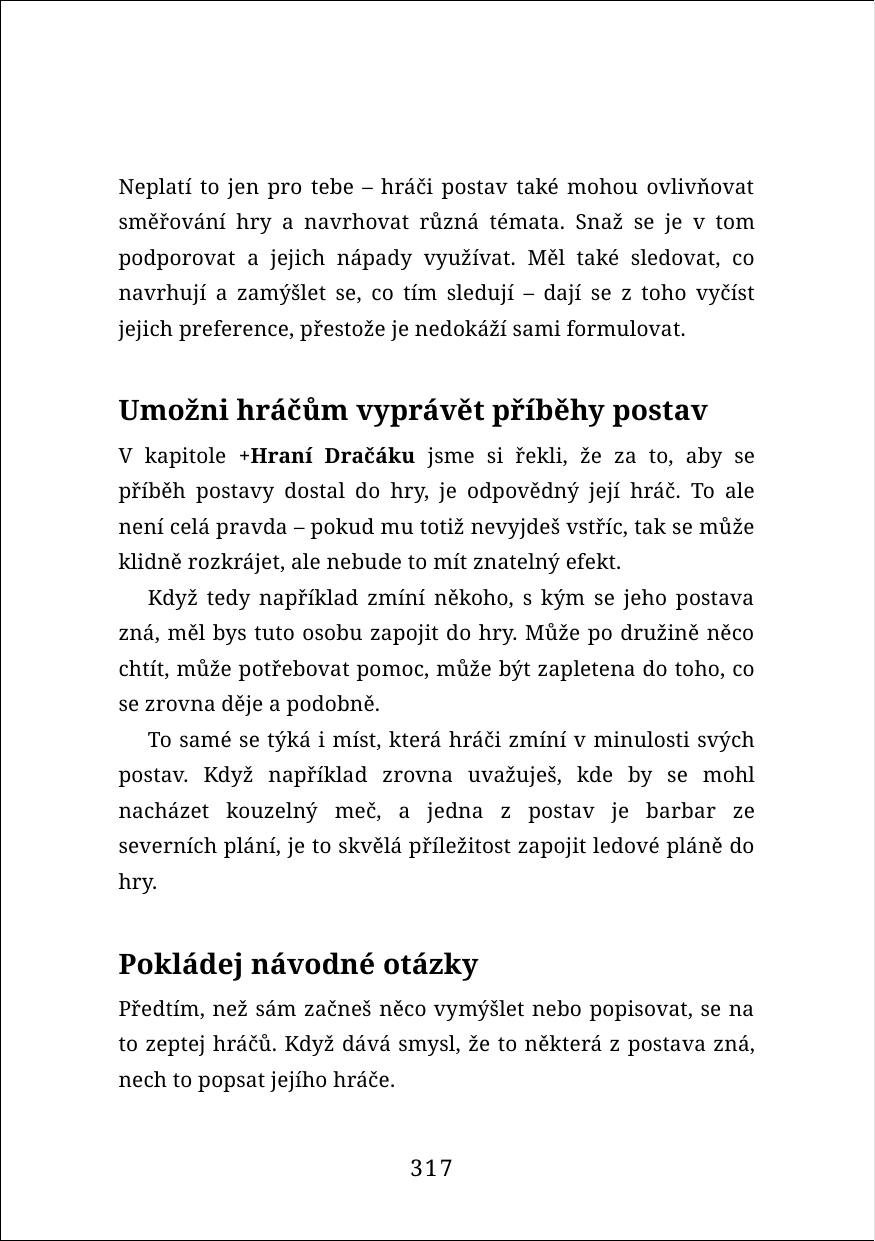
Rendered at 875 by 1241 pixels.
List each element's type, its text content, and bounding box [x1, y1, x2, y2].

text Neplatí to jen pro tebe – hráči postav také mohou ovlivňovat směřování hry a navrhovat různá témata. Snaž se je v tom podporovat a jejich nápady využívat. Měl také sledovat, co navrhují a zamýšlet se, co tím sledují – dají se z toho vyčíst jejich preference, přestože je nedokáží sami formulovat. [118, 172, 756, 342]
text V kapitole +Hraní Dračáku jsme si řekli, že za to, aby se příběh postavy dostal do hry, je odpovědný její hráč. To ale není celá pravda – pokud mu totiž nevyjdeš vstříc, tak se může klidně rozkrájet, ale nebude to mít znatelný efekt. Když tedy například zmíní někoho, s kým se jeho postava zná, měl bys tuto osobu zapojit do hry. Může po družině něco chtít, může potřebovat pomoc, může být zapletena do toho, co se zrovna děje a podobně. To samé se týká i míst, která hráči zmíní v minulosti svých postav. Když například zrovna uvažuješ, kde by se mohl nacházet kouzelný meč, a jedna z postav je barbar ze severních plání, je to skvělá příležitost zapojit ledové pláně do hry. [118, 441, 756, 896]
subtitle Umožni hráčům vyprávět příběhy postav [118, 391, 756, 429]
text Předtím, než sám začneš něco vymýšlet nebo popisovat, se na to zeptej hráčů. Když dává smysl, že to některá z postava zná, nech to popsat jejího hráče. [118, 994, 756, 1093]
subtitle Pokládej návodné otázky [118, 944, 756, 982]
